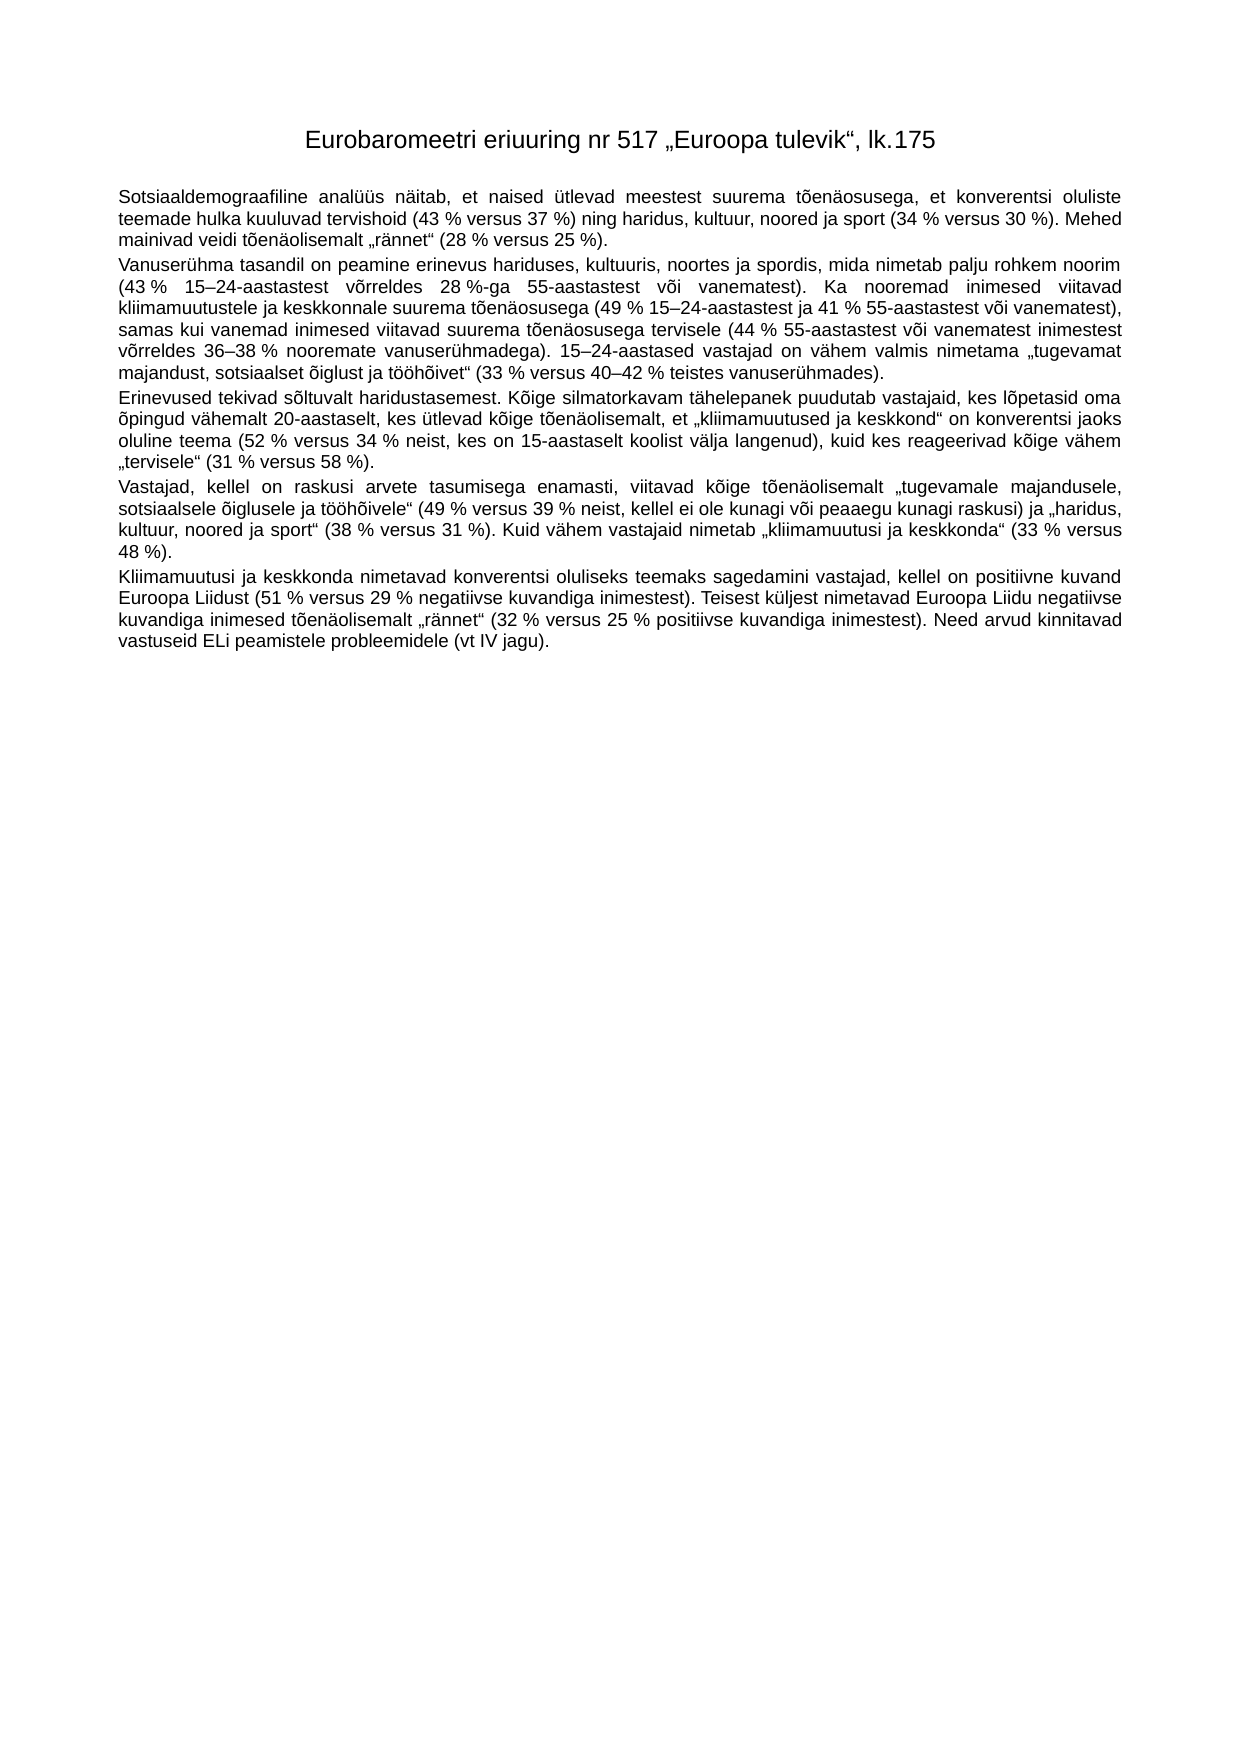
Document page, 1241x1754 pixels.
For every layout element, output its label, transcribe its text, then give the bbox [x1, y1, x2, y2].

text Vanuserühma tasandil on peamine erinevus hariduses, kultuuris, noortes ja spordis, mida nimetab palju rohkem noorim (43 % 15–24-aastastest võrreldes 28 %-ga 55-aastastest või vanematest). Ka nooremad inimesed viitavad kliimamuutustele ja keskkonnale suurema tõenäosusega (49 % 15–24-aastastest ja 41 % 55-aastastest või vanematest), samas kui vanemad inimesed viitavad suurema tõenäosusega tervisele (44 % 55-aastastest või vanematest inimestest võrreldes 36–38 % nooremate vanuserühmadega). 15–24-aastased vastajad on vähem valmis nimetama „tugevamat majandust, sotsiaalset õiglust ja tööhõivet“ (33 % versus 40–42 % teistes vanuserühmades). [118, 254, 1122, 383]
text Vastajad, kellel on raskusi arvete tasumisega enamasti, viitavad kõige tõenäolisemalt „tugevamale majandusele, sotsiaalsele õiglusele ja tööhõivele“ (49 % versus 39 % neist, kellel ei ole kunagi või peaaegu kunagi raskusi) ja „haridus, kultuur, noored ja sport“ (38 % versus 31 %). Kuid vähem vastajaid nimetab „kliimamuutusi ja keskkonda“ (33 % versus 48 %). [118, 476, 1122, 562]
text Erinevused tekivad sõltuvalt haridustasemest. Kõige silmatorkavam tähelepanek puudutab vastajaid, kes lõpetasid oma õpingud vähemalt 20-aastaselt, kes ütlevad kõige tõenäolisemalt, et „kliimamuutused ja keskkond“ on konverentsi jaoks oluline teema (52 % versus 34 % neist, kes on 15-aastaselt koolist välja langenud), kuid kes reageerivad kõige vähem „tervisele“ (31 % versus 58 %). [118, 387, 1122, 473]
text Kliimamuutusi ja keskkonda nimetavad konverentsi oluliseks teemaks sagedamini vastajad, kellel on positiivne kuvand Euroopa Liidust (51 % versus 29 % negatiivse kuvandiga inimestest). Teisest küljest nimetavad Euroopa Liidu negatiivse kuvandiga inimesed tõenäolisemalt „rännet“ (32 % versus 25 % positiivse kuvandiga inimestest). Need arvud kinnitavad vastuseid ELi peamistele probleemidele (vt IV jagu). [118, 566, 1122, 652]
text Sotsiaaldemograafiline analüüs näitab, et naised ütlevad meestest suurema tõenäosusega, et konverentsi oluliste teemade hulka kuuluvad tervishoid (43 % versus 37 %) ning haridus, kultuur, noored ja sport (34 % versus 30 %). Mehed mainivad veidi tõenäolisemalt „rännet“ (28 % versus 25 %). [118, 186, 1122, 251]
